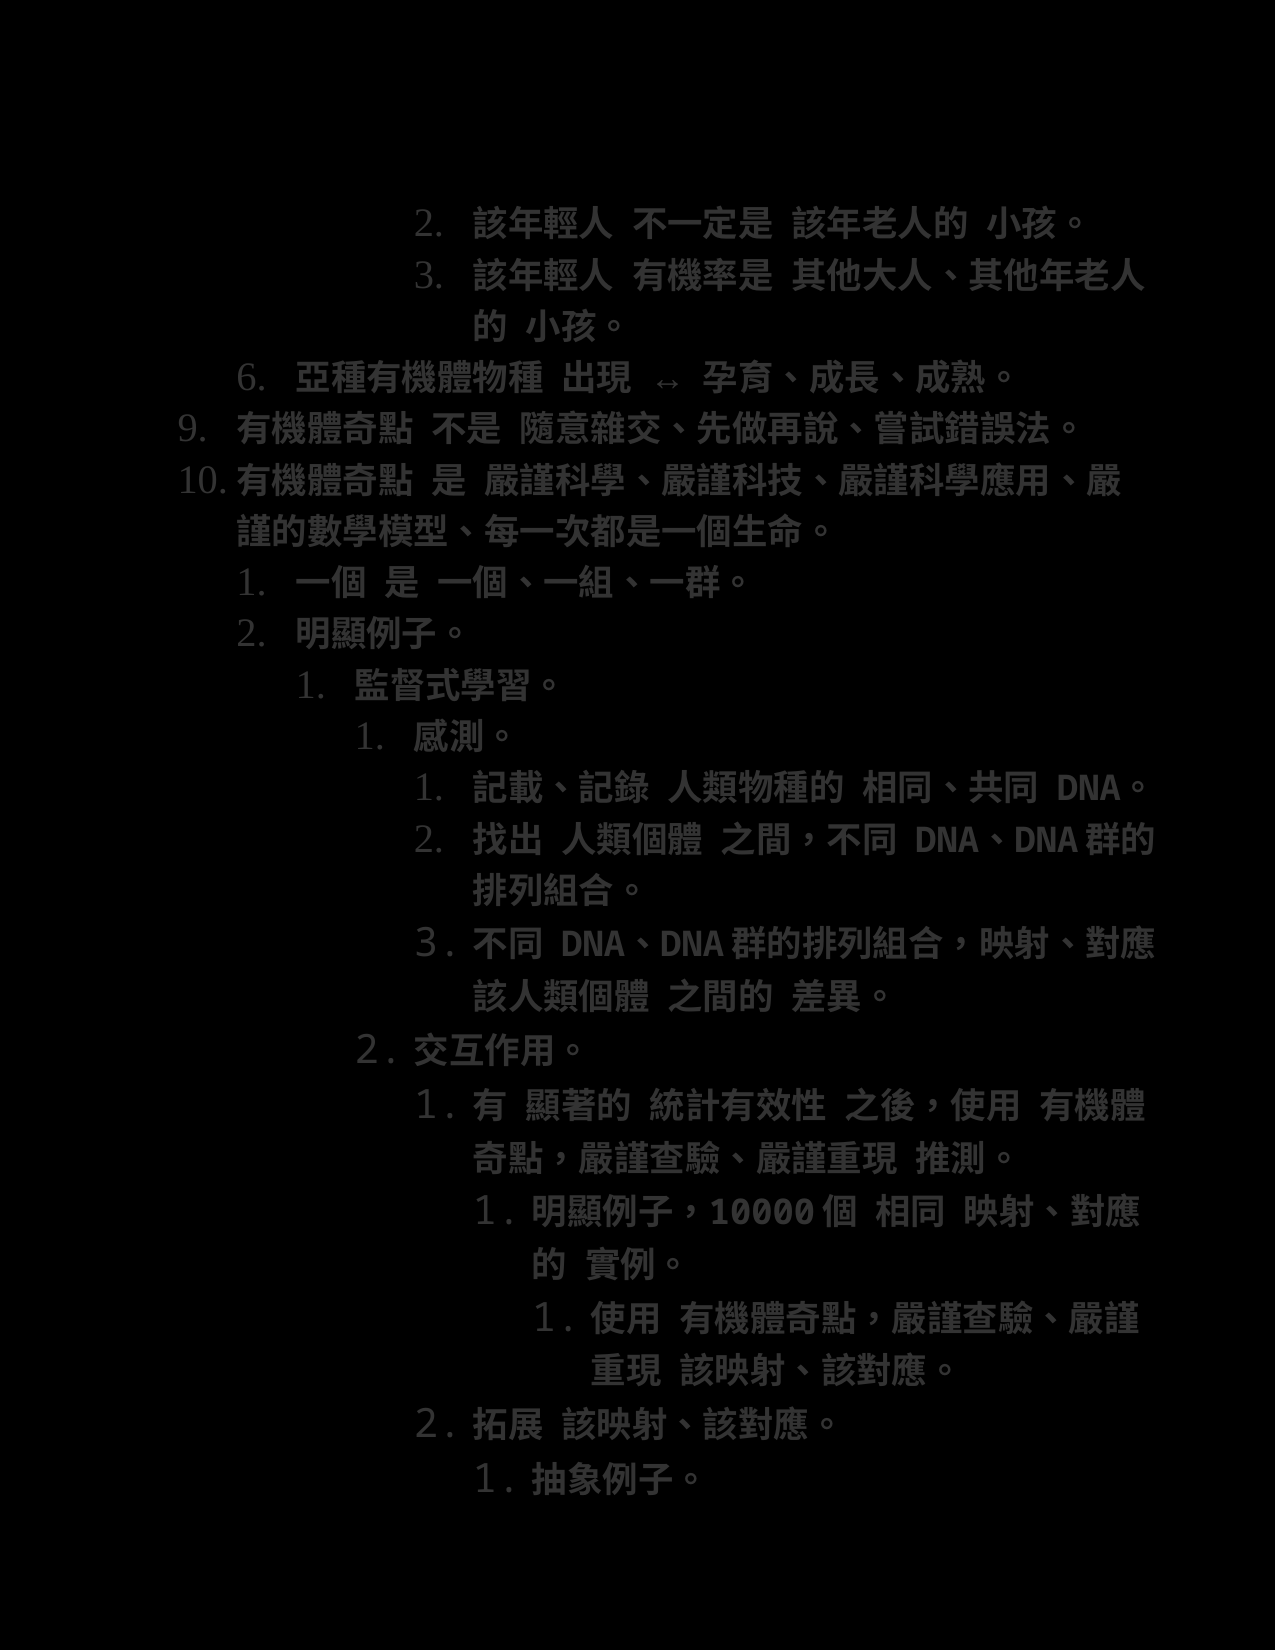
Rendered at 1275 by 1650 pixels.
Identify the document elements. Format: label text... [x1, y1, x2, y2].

list 抽象例子。 [472, 1449, 1157, 1504]
list 明顯例子，10000個 相同 映射、對應 的 實例。 [472, 1181, 1157, 1288]
list 記載、記錄 人類物種的 相同、共同 DNA。 [413, 759, 1157, 811]
list 該年輕人 不一定是 該年老人的 小孩。 [413, 196, 1157, 247]
list 亞種有機體物種 出現 ↔ 孕育、成長、成熟。 [236, 349, 1157, 401]
list 有 顯著的 統計有效性 之後，使用 有機體奇點，嚴謹查驗、嚴謹重現 推測。 [413, 1075, 1157, 1181]
list 明顯例子。 [236, 606, 1157, 657]
list 不同 DNA、DNA群的排列組合，映射、對應 該人類個體 之間的 差異。 [413, 913, 1157, 1020]
list 使用 有機體奇點，嚴謹查驗、嚴謹重現 該映射、該對應。 [532, 1288, 1157, 1394]
list 該年輕人 有機率是 其他大人、其他年老人 的 小孩。 [413, 247, 1157, 349]
list 監督式學習。 [295, 657, 1157, 708]
list 有機體奇點 是 嚴謹科學、嚴謹科技、嚴謹科學應用、嚴謹的數學模型、每一次都是一個生命。 [177, 452, 1157, 554]
list 感測。 [354, 708, 1157, 759]
list 有機體奇點 不是 隨意雜交、先做再說、嘗試錯誤法。 [177, 401, 1157, 452]
list 拓展 該映射、該對應。 [413, 1394, 1157, 1449]
list 一個 是 一個、一組、一群。 [236, 554, 1157, 606]
list 交互作用。 [354, 1020, 1157, 1075]
list 找出 人類個體 之間，不同 DNA、DNA群的排列組合。 [413, 811, 1157, 913]
